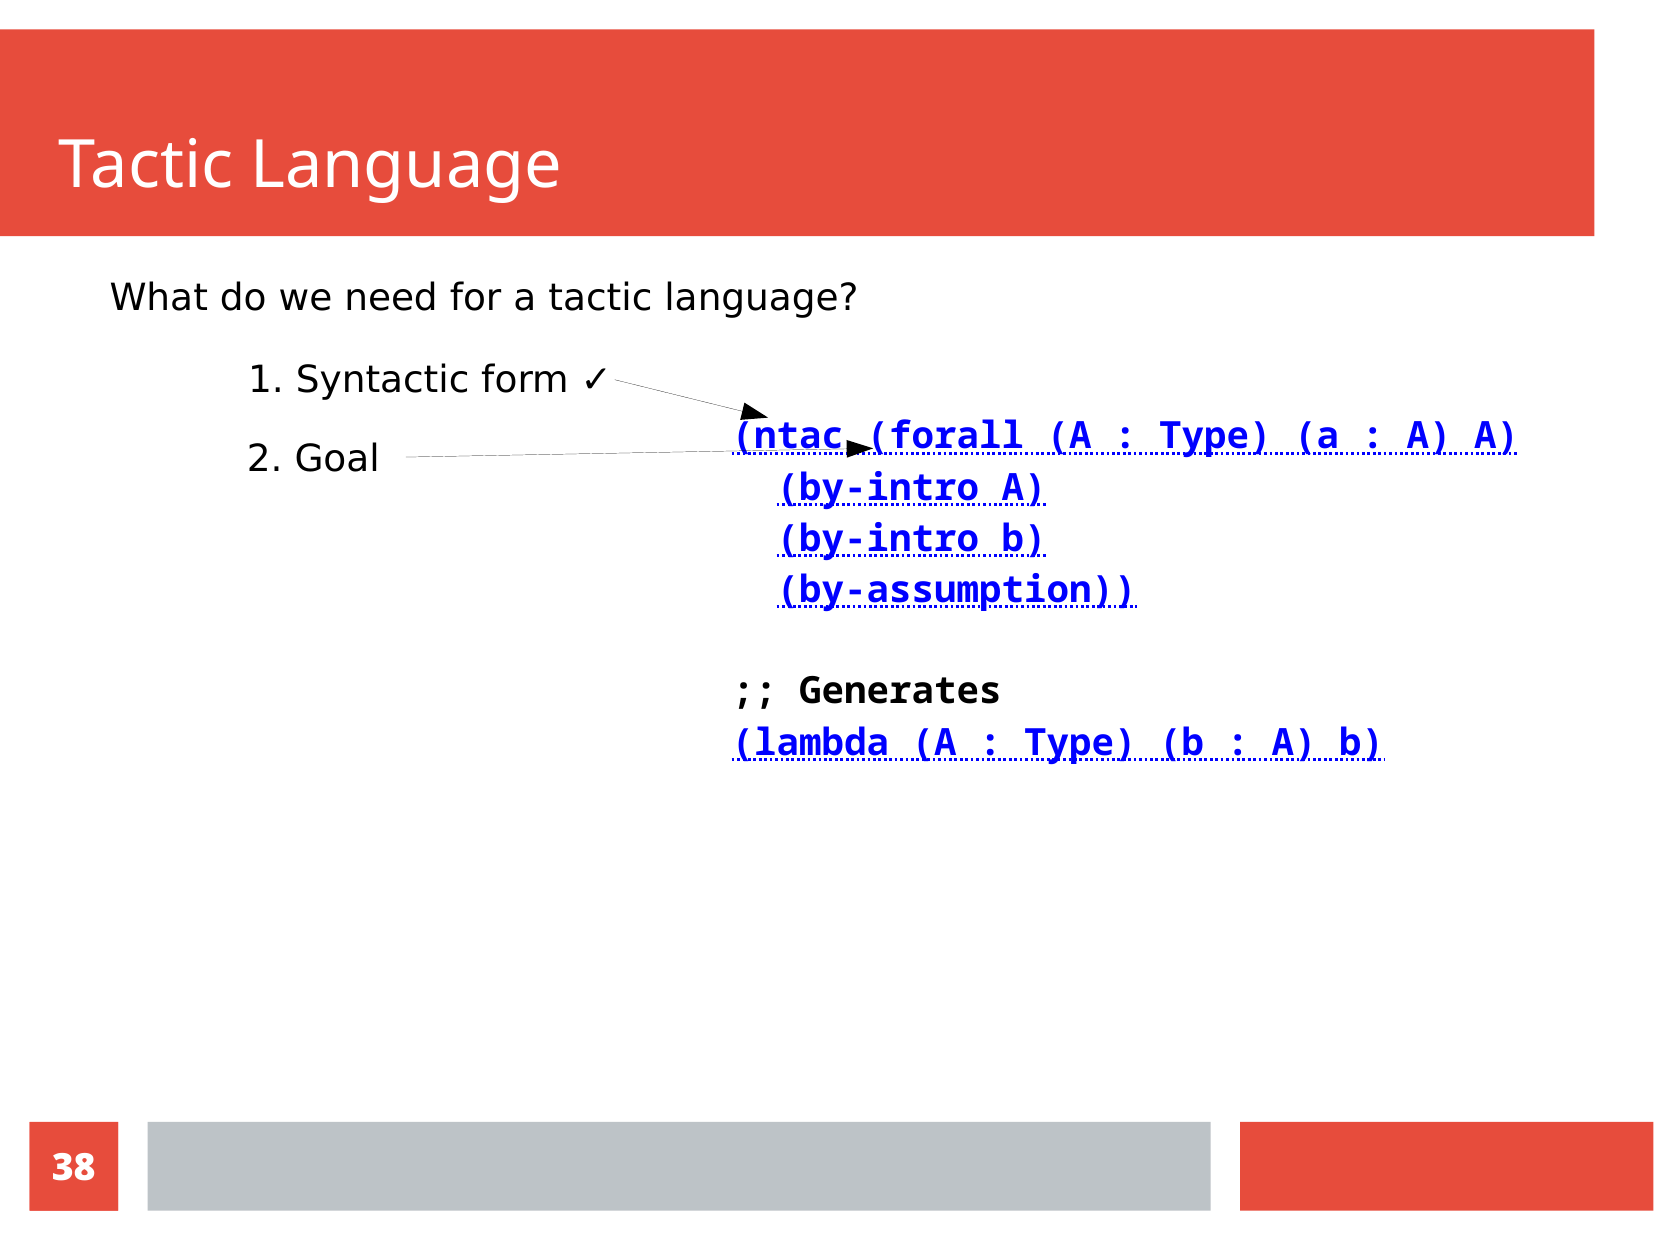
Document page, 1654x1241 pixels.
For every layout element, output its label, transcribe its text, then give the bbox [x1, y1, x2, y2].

text_box 1. Syntactic form ✓ [233, 350, 628, 409]
text_box (ntac (forall (A : Type) (a : A) A) (by-intro A) (by-intro b) (by-assumption)) ;; Generates (lambda (A : Type) (b : A) b) [716, 401, 1597, 731]
title Tactic Language [59, 59, 1595, 207]
text_box What do we need for a tactic language? [94, 268, 893, 328]
chart [768, 591, 887, 651]
text_box 2. Goal [232, 429, 401, 488]
